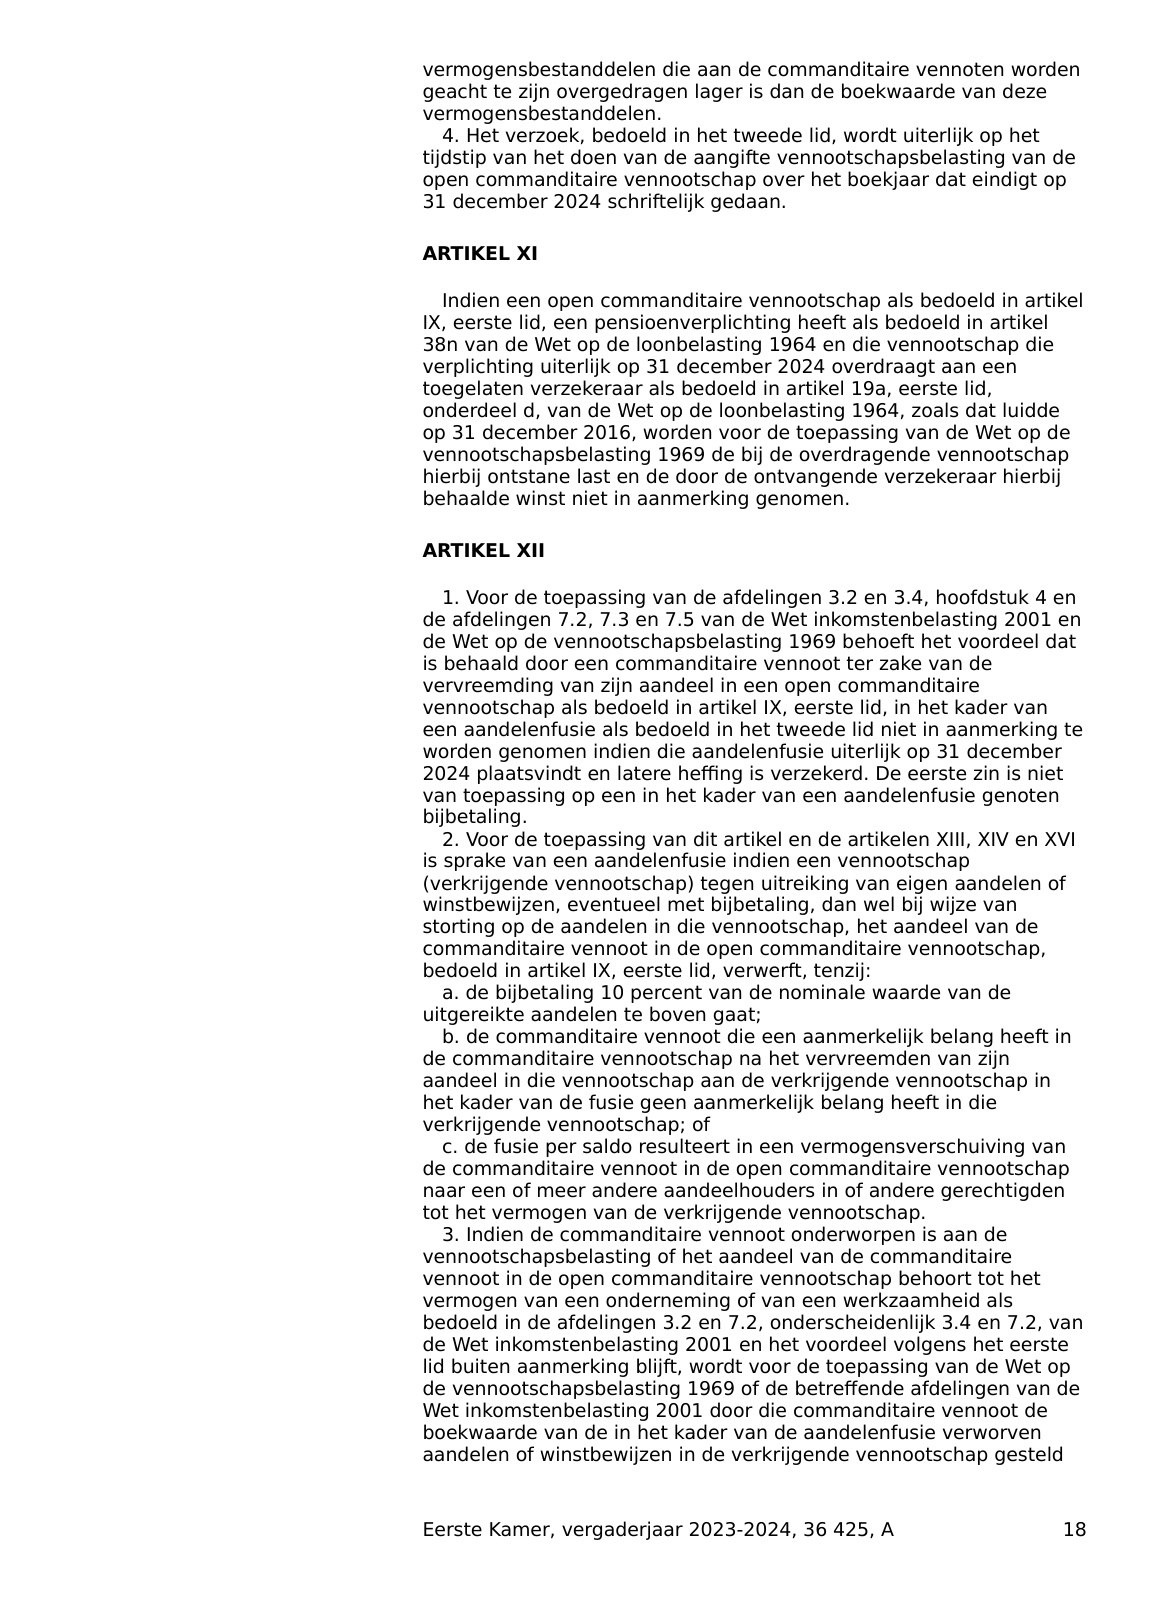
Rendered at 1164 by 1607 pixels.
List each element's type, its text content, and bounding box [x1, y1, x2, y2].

text a. de bijbetaling 10 percent van de nominale waarde van de uitgereikte aandelen te boven gaat; [422, 982, 1087, 1026]
text 1. Voor de toepassing van de afdelingen 3.2 en 3.4, hoofdstuk 4 en de afdelingen 7.2, 7.3 en 7.5 van de Wet inkomstenbelasting 2001 en de Wet op de vennootschapsbelasting 1969 behoeft het voordeel dat is behaald door een commanditaire vennoot ter zake van de vervreemding van zijn aandeel in een open commanditaire vennootschap als bedoeld in artikel IX, eerste lid, in het kader van een aandelenfusie als bedoeld in het tweede lid niet in aanmerking te worden genomen indien die aandelenfusie uiterlijk op 31 december 2024 plaatsvindt en latere heffing is verzekerd. De eerste zin is niet van toepassing op een in het kader van een aandelenfusie genoten bijbetaling. [422, 587, 1087, 828]
subtitle ARTIKEL XII [422, 540, 1087, 562]
subtitle ARTIKEL XI [422, 243, 1087, 265]
text b. de commanditaire vennoot die een aanmerkelijk belang heeft in de commanditaire vennootschap na het vervreemden van zijn aandeel in die vennootschap aan de verkrijgende vennootschap in het kader van de fusie geen aanmerkelijk belang heeft in die verkrijgende vennootschap; of [422, 1026, 1087, 1136]
text Indien een open commanditaire vennootschap als bedoeld in artikel IX, eerste lid, een pensioenverplichting heeft als bedoeld in artikel 38n van de Wet op de loonbelasting 1964 en die vennootschap die verplichting uiterlijk op 31 december 2024 overdraagt aan een toegelaten verzekeraar als bedoeld in artikel 19a, eerste lid, onderdeel d, van de Wet op de loonbelasting 1964, zoals dat luidde op 31 december 2016, worden voor de toepassing van de Wet op de vennootschapsbelasting 1969 de bij de overdragende vennootschap hierbij ontstane last en de door de ontvangende verzekeraar hierbij behaalde winst niet in aanmerking genomen. [422, 290, 1087, 510]
text c. de fusie per saldo resulteert in een vermogensverschuiving van de commanditaire vennoot in de open commanditaire vennootschap naar een of meer andere aandeelhouders in of andere gerechtigden tot het vermogen van de verkrijgende vennootschap. [422, 1136, 1087, 1224]
text 4. Het verzoek, bedoeld in het tweede lid, wordt uiterlijk op het tijdstip van het doen van de aangifte vennootschapsbelasting van de open commanditaire vennootschap over het boekjaar dat eindigt op 31 december 2024 schriftelijk gedaan. [422, 125, 1087, 213]
text 3. Indien de commanditaire vennoot onderworpen is aan de vennootschapsbelasting of het aandeel van de commanditaire vennoot in de open commanditaire vennootschap behoort tot het vermogen van een onderneming of van een werkzaamheid als bedoeld in de afdelingen 3.2 en 7.2, onderscheidenlijk 3.4 en 7.2, van de Wet inkomstenbelasting 2001 en het voordeel volgens het eerste lid buiten aanmerking blijft, wordt voor de toepassing van de Wet op de vennootschapsbelasting 1969 of de betreffende afdelingen van de Wet inkomstenbelasting 2001 door die commanditaire vennoot de boekwaarde van de in het kader van de aandelenfusie verworven aandelen of winstbewijzen in de verkrijgende vennootschap gesteld [422, 1224, 1087, 1466]
text 2. Voor de toepassing van dit artikel en de artikelen XIII, XIV en XVI is sprake van een aandelenfusie indien een vennootschap (verkrijgende vennootschap) tegen uitreiking van eigen aandelen of winstbewijzen, eventueel met bijbetaling, dan wel bij wijze van storting op de aandelen in die vennootschap, het aandeel van de commanditaire vennoot in de open commanditaire vennootschap, bedoeld in artikel IX, eerste lid, verwerft, tenzij: [422, 828, 1087, 982]
text vermogensbestanddelen die aan de commanditaire vennoten worden geacht te zijn overgedragen lager is dan de boekwaarde van deze vermogensbestanddelen. [422, 59, 1087, 125]
